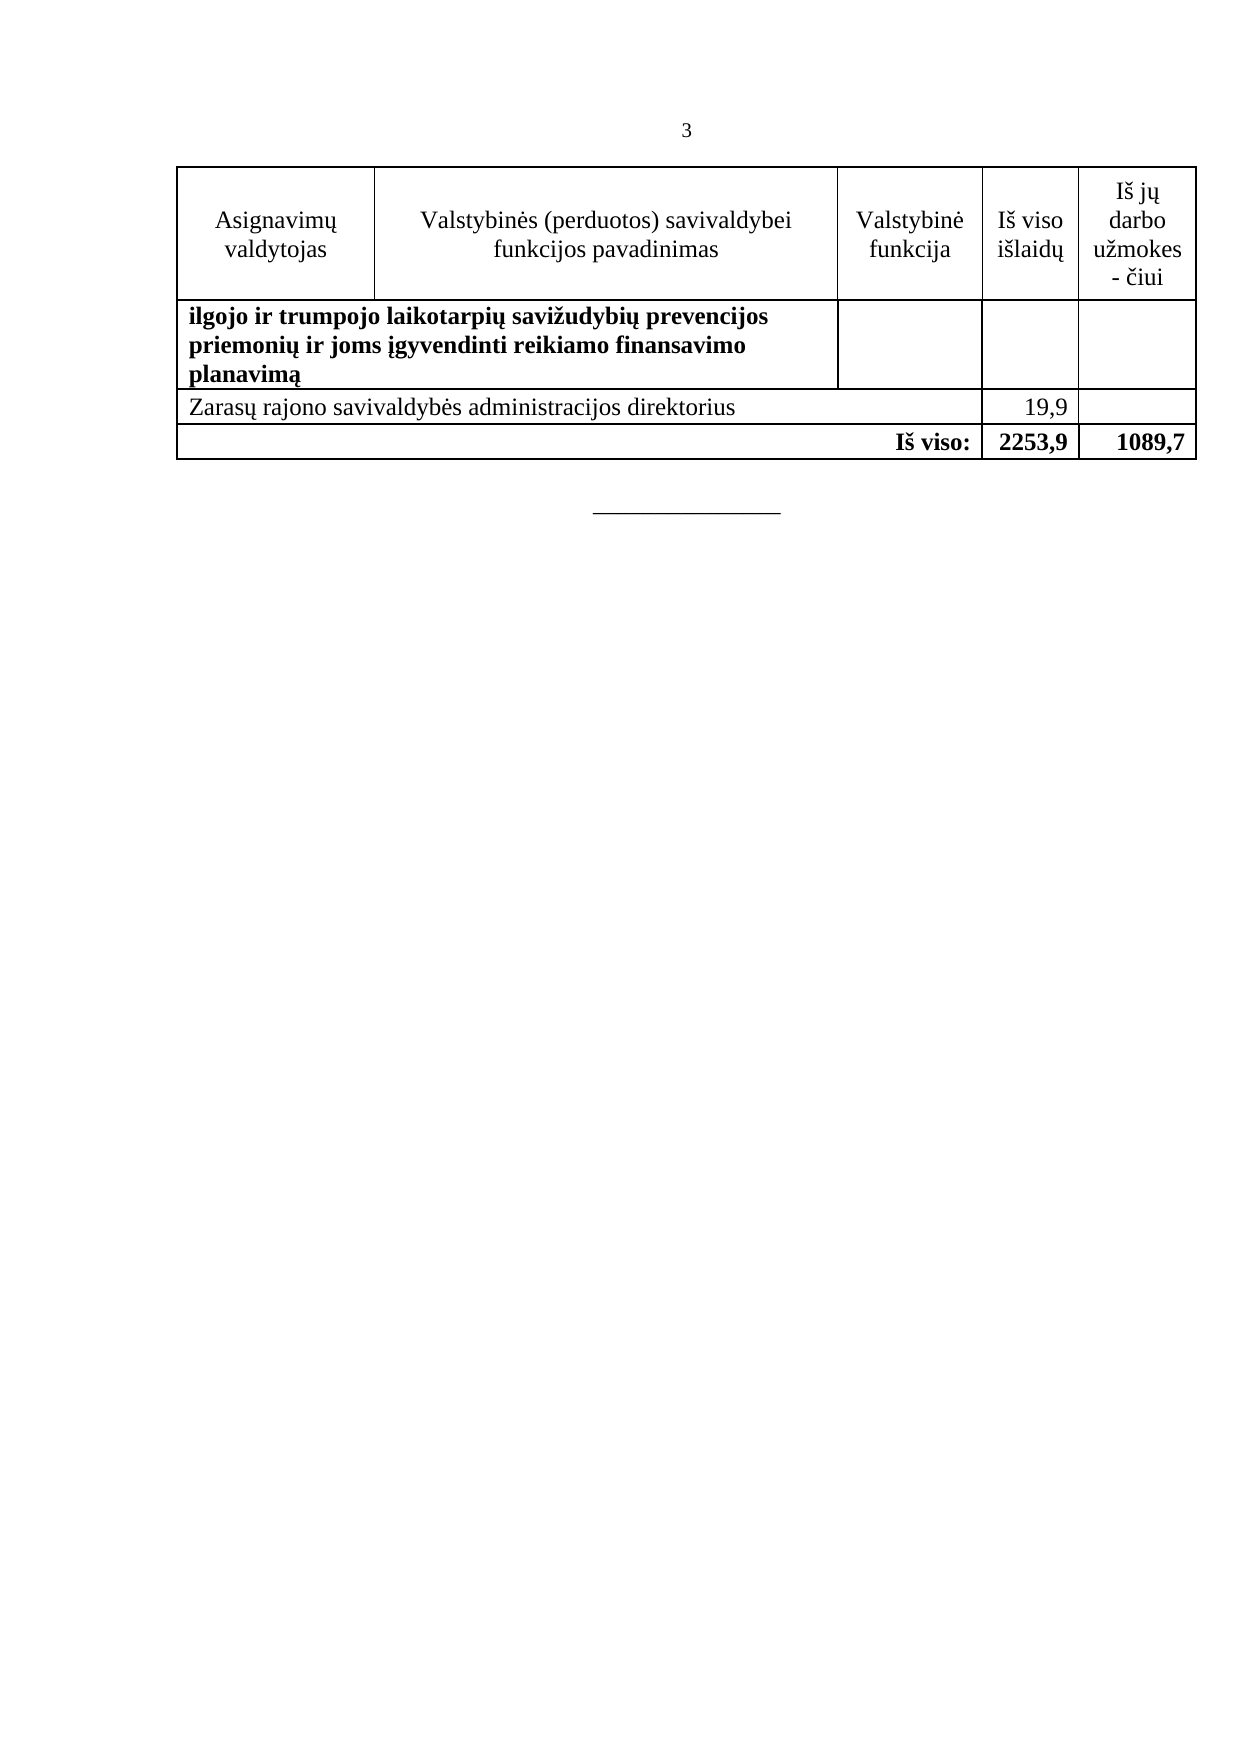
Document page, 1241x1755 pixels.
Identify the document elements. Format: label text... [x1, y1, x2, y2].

table_header Iš viso išlaidų [983, 168, 1078, 299]
table_cell ilgojo ir trumpojo laikotarpių savižudybių prevencijos priemonių ir joms įgyvendinti reikiamo finansavimo planavimą [178, 301, 837, 387]
table_header Valstybinės (perduotos) savivaldybei funkcijos pavadinimas [375, 168, 837, 299]
table_header Iš jų darbo užmokes- čiui [1079, 168, 1195, 299]
table_cell 1089,7 [1080, 425, 1195, 458]
table_cell Zarasų rajono savivaldybės administracijos direktorius [178, 390, 981, 423]
table_cell [1079, 390, 1195, 423]
table_cell [1079, 301, 1195, 387]
table_cell 19,9 [983, 390, 1078, 423]
table_header Valstybinė funkcija [838, 168, 982, 299]
text _______________ [177, 488, 1196, 517]
table_cell [983, 301, 1078, 387]
table_header Asignavimų valdytojas [178, 168, 374, 299]
table_cell 2253,9 [983, 425, 1078, 458]
table_cell [839, 301, 981, 387]
table_cell Iš viso: [178, 425, 981, 458]
